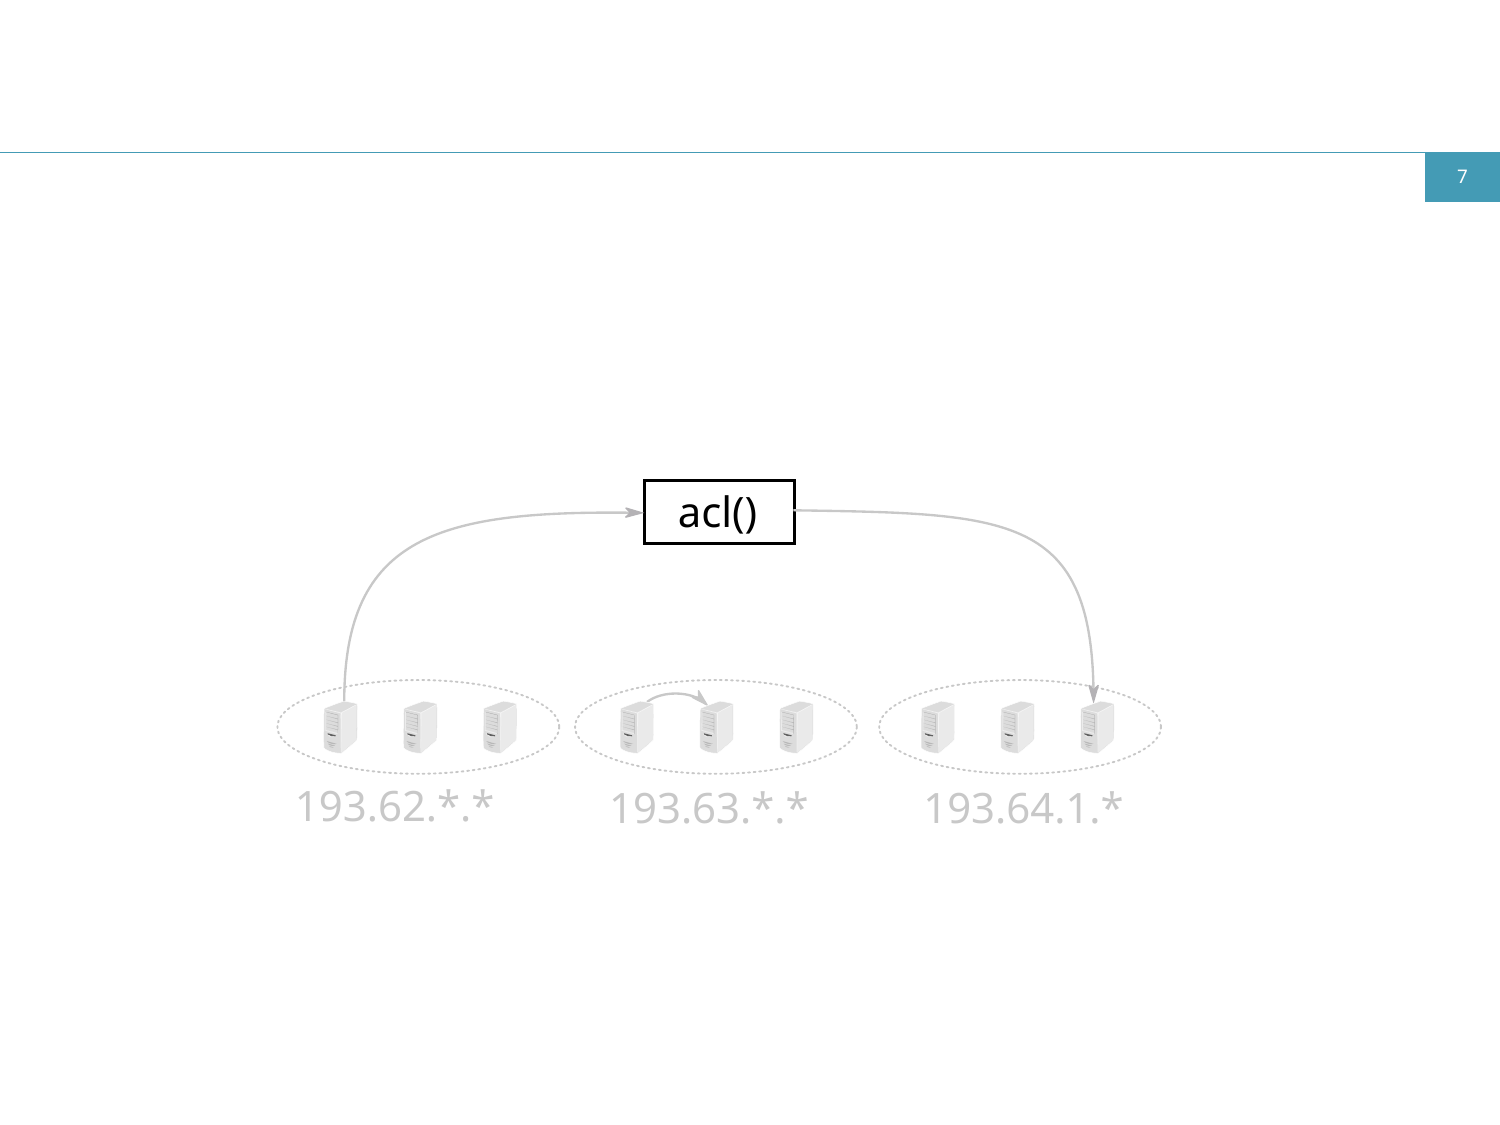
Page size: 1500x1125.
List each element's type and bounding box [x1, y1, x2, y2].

picture [271, 348, 1171, 826]
